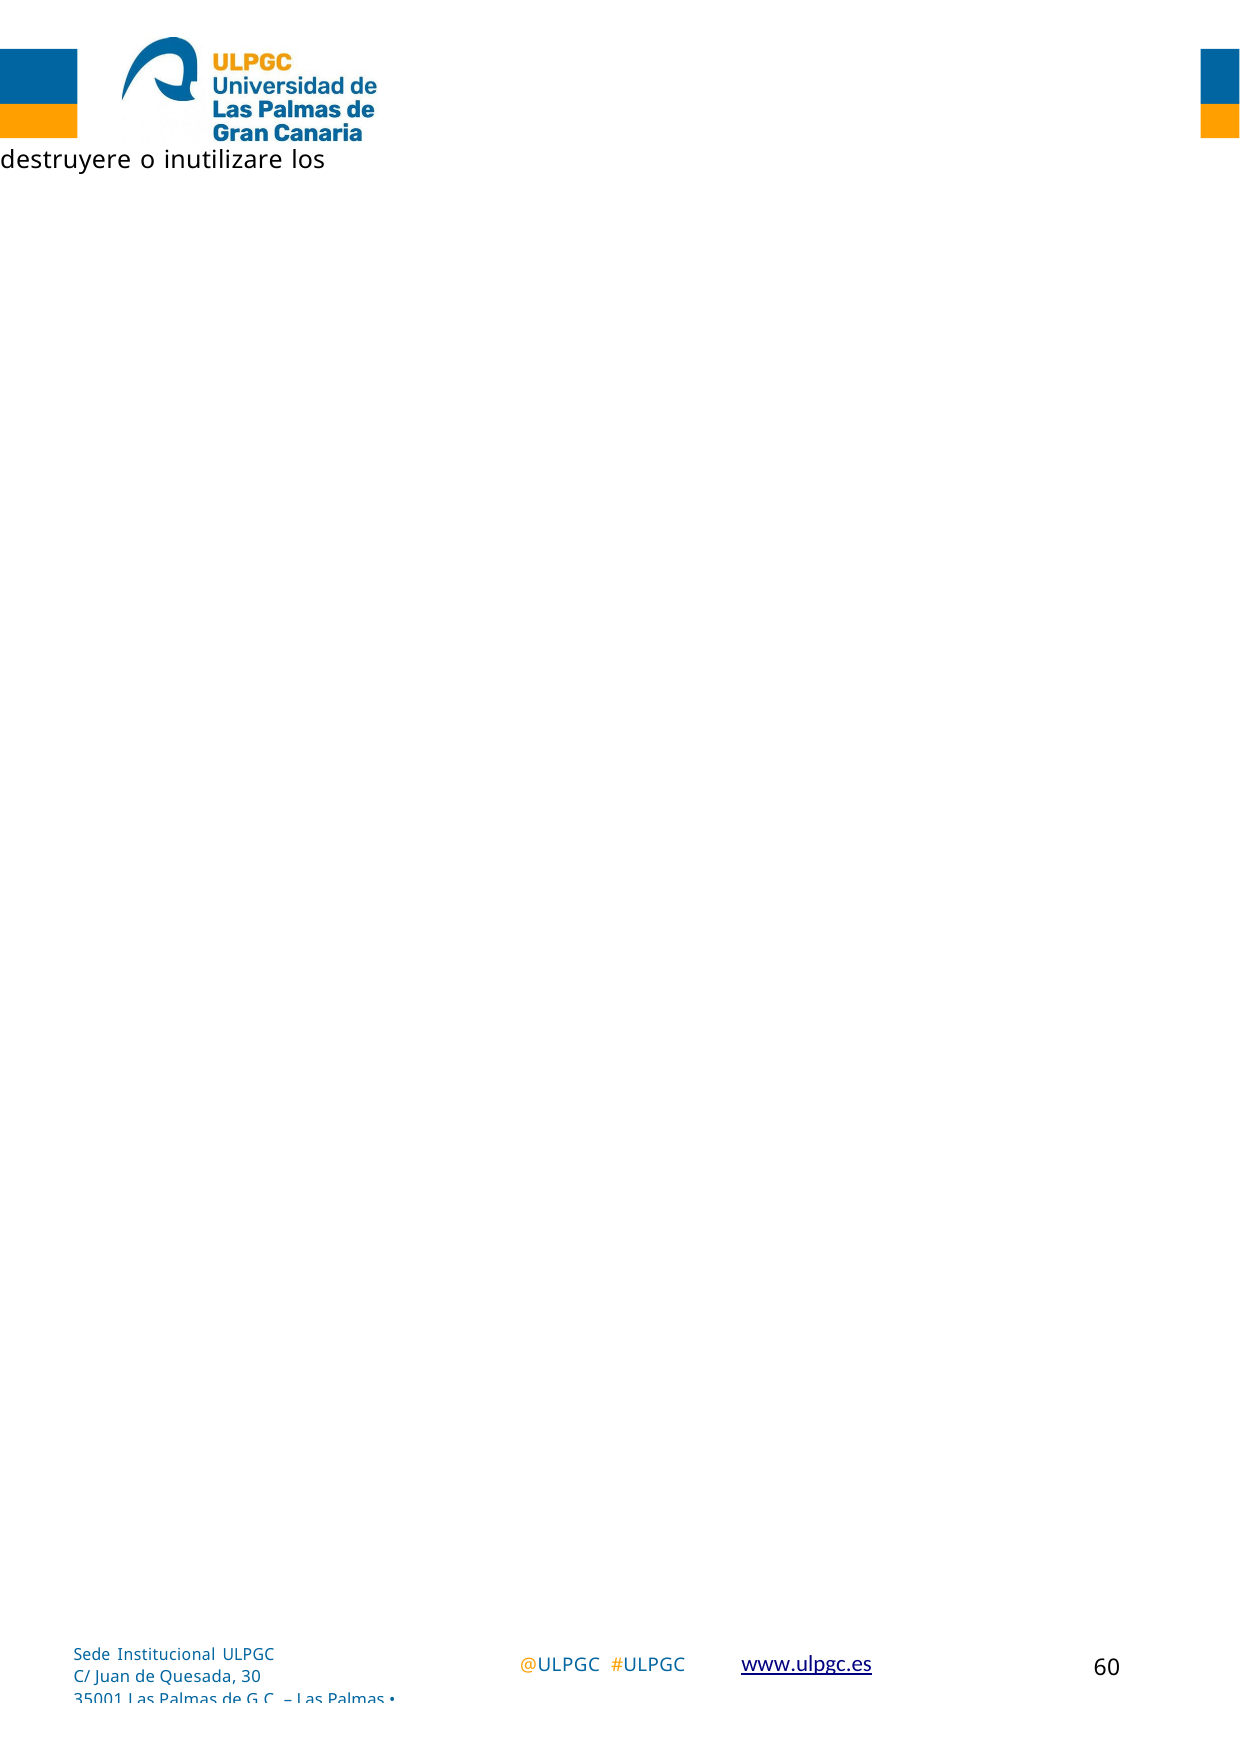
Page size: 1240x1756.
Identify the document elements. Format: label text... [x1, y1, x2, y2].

text destruyere o inutilizare los [0, 142, 1122, 176]
